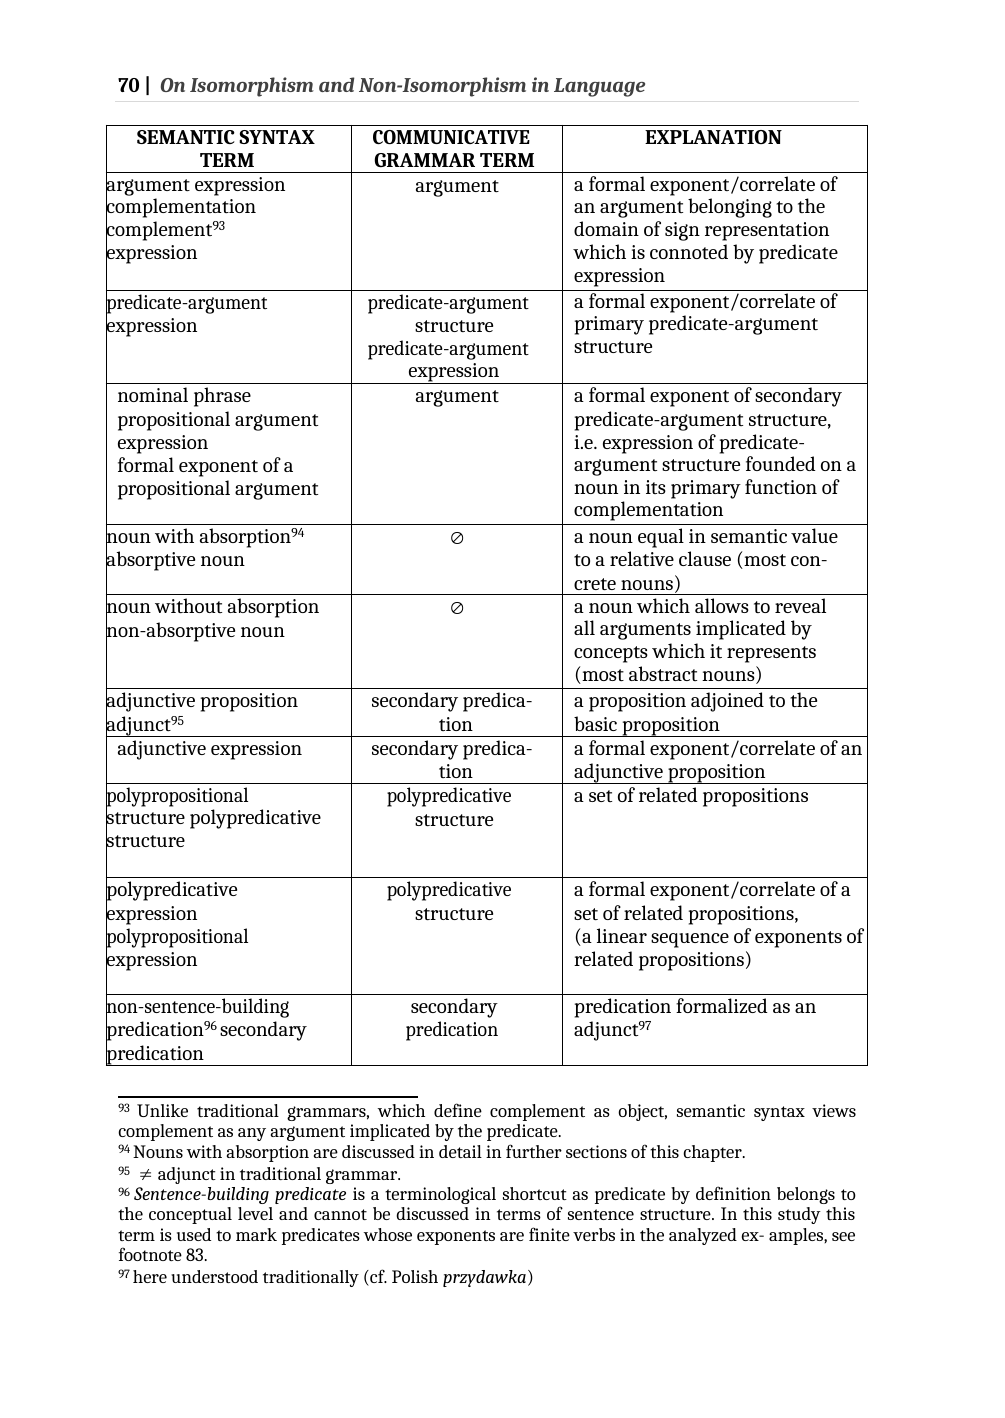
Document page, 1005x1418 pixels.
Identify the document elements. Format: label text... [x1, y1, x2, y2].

table_cell noun with absorption94 absorptive noun [107, 525, 351, 594]
table_cell polypredicative structure [352, 784, 562, 877]
table_cell non-sentence-building predication96 secondary predication [107, 995, 351, 1064]
table_cell a proposition adjoined to the basic proposition [563, 689, 867, 736]
table_cell a noun equal in semantic value to a relative clause (most con- crete nouns) [563, 525, 867, 594]
table_cell a formal exponent/correlate of a set of related propositions, (a linear sequence of exponents of related propositions) [563, 878, 867, 994]
table_cell a noun which allows to reveal all arguments implicated by concepts which it represents (most abstract nouns) [563, 595, 867, 688]
table_cell noun without absorption non-absorptive noun [107, 595, 351, 688]
table_cell a formal exponent/correlate of an adjunctive proposition [563, 737, 867, 783]
table_cell polypropositional structure polypredicative structure [107, 784, 351, 877]
text 94 Nouns with absorption are discussed in detail in further sections of this chapter. [118, 1142, 881, 1162]
table_cell secondary predication [352, 995, 562, 1064]
table_cell a formal exponent/correlate of primary predicate-argument structure [563, 291, 867, 383]
table_cell argument expression complementation complement93 expression [107, 173, 351, 289]
table_cell  [352, 525, 562, 594]
table_cell polypredicative structure [352, 878, 562, 994]
table_cell nominal phrase propositional argument expression formal exponent of a propositional argument [107, 384, 351, 523]
table_header COMMUNICATIVE GRAMMAR TERM [352, 126, 562, 172]
table_cell adjunctive proposition adjunct95 [107, 689, 351, 736]
table_cell predication formalized as an adjunct97 [563, 995, 867, 1064]
table_cell adjunctive expression [107, 737, 351, 783]
table_header EXPLANATION [563, 126, 867, 172]
table_cell secondary predica- tion [352, 737, 562, 783]
table_cell  [352, 595, 562, 688]
table_cell secondary predica- tion [352, 689, 562, 736]
table_cell polypredicative expression polypropositional expression [107, 878, 351, 994]
table_cell argument [352, 173, 562, 289]
table_cell a formal exponent/correlate of an argument belonging to the domain of sign representation which is connoted by predicate expression [563, 173, 867, 289]
table_cell argument [352, 384, 562, 523]
table_cell a set of related propositions [563, 784, 867, 877]
text 93 Unlike traditional grammars, which define complement as object, semantic syntax views complement as any argument implicated by the predicate. [118, 1100, 857, 1142]
text 96 Sentence-building predicate is a terminological shortcut as predicate by definition belongs to the conceptual level and cannot be discussed in terms of sentence structure. In this study this term is used to mark predicates whose exponents are finite verbs in the analyzed ex- amples, see footnote 83. [118, 1184, 857, 1267]
table_cell predicate-argument structure predicate-argument expression [352, 291, 562, 383]
table_cell a formal exponent of secondary predicate-argument structure, i.e. expression of predicate- argument structure founded on a noun in its primary function of complementation [563, 384, 867, 523]
table_header SEMANTIC SYNTAX TERM [107, 126, 351, 172]
text 95  adjunct in traditional grammar. [118, 1162, 881, 1184]
table_cell predicate-argument expression [107, 291, 351, 383]
text 97 here understood traditionally (cf. Polish przydawka) [118, 1267, 881, 1288]
